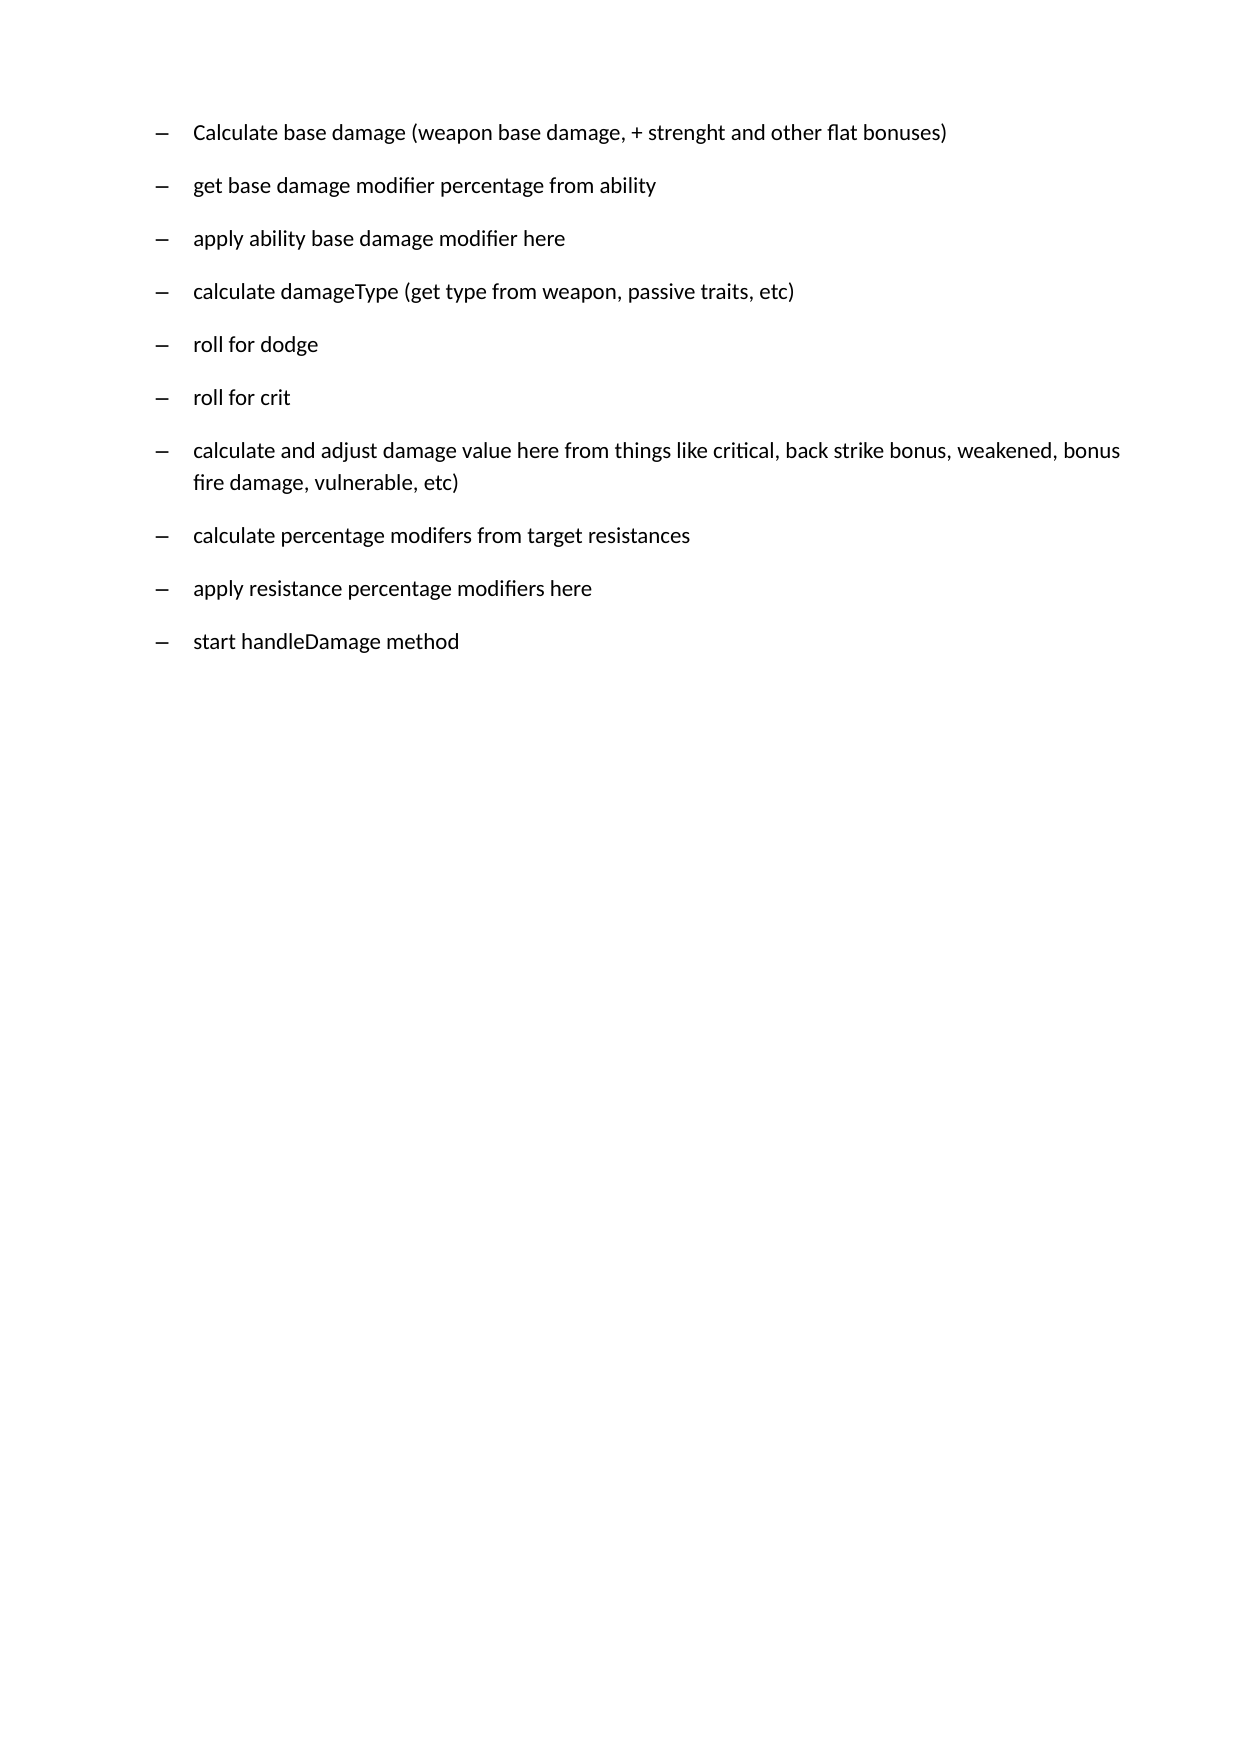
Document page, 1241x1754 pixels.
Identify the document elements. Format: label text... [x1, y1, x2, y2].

list roll for dodge [156, 330, 1122, 358]
list calculate and adjust damage value here from things like critical, back strike bonus, weakened, bonus fire damage, vulnerable, etc) [156, 436, 1122, 496]
list apply ability base damage modifier here [156, 224, 1122, 252]
list roll for crit [156, 383, 1122, 411]
list apply resistance percentage modifiers here [156, 574, 1122, 602]
list Calculate base damage (weapon base damage, + strenght and other flat bonuses) [156, 118, 1122, 146]
list calculate percentage modifers from target resistances [156, 521, 1122, 549]
list start handleDamage method [156, 627, 1122, 656]
list get base damage modifier percentage from ability [156, 171, 1122, 199]
list calculate damageType (get type from weapon, passive traits, etc) [156, 277, 1122, 305]
